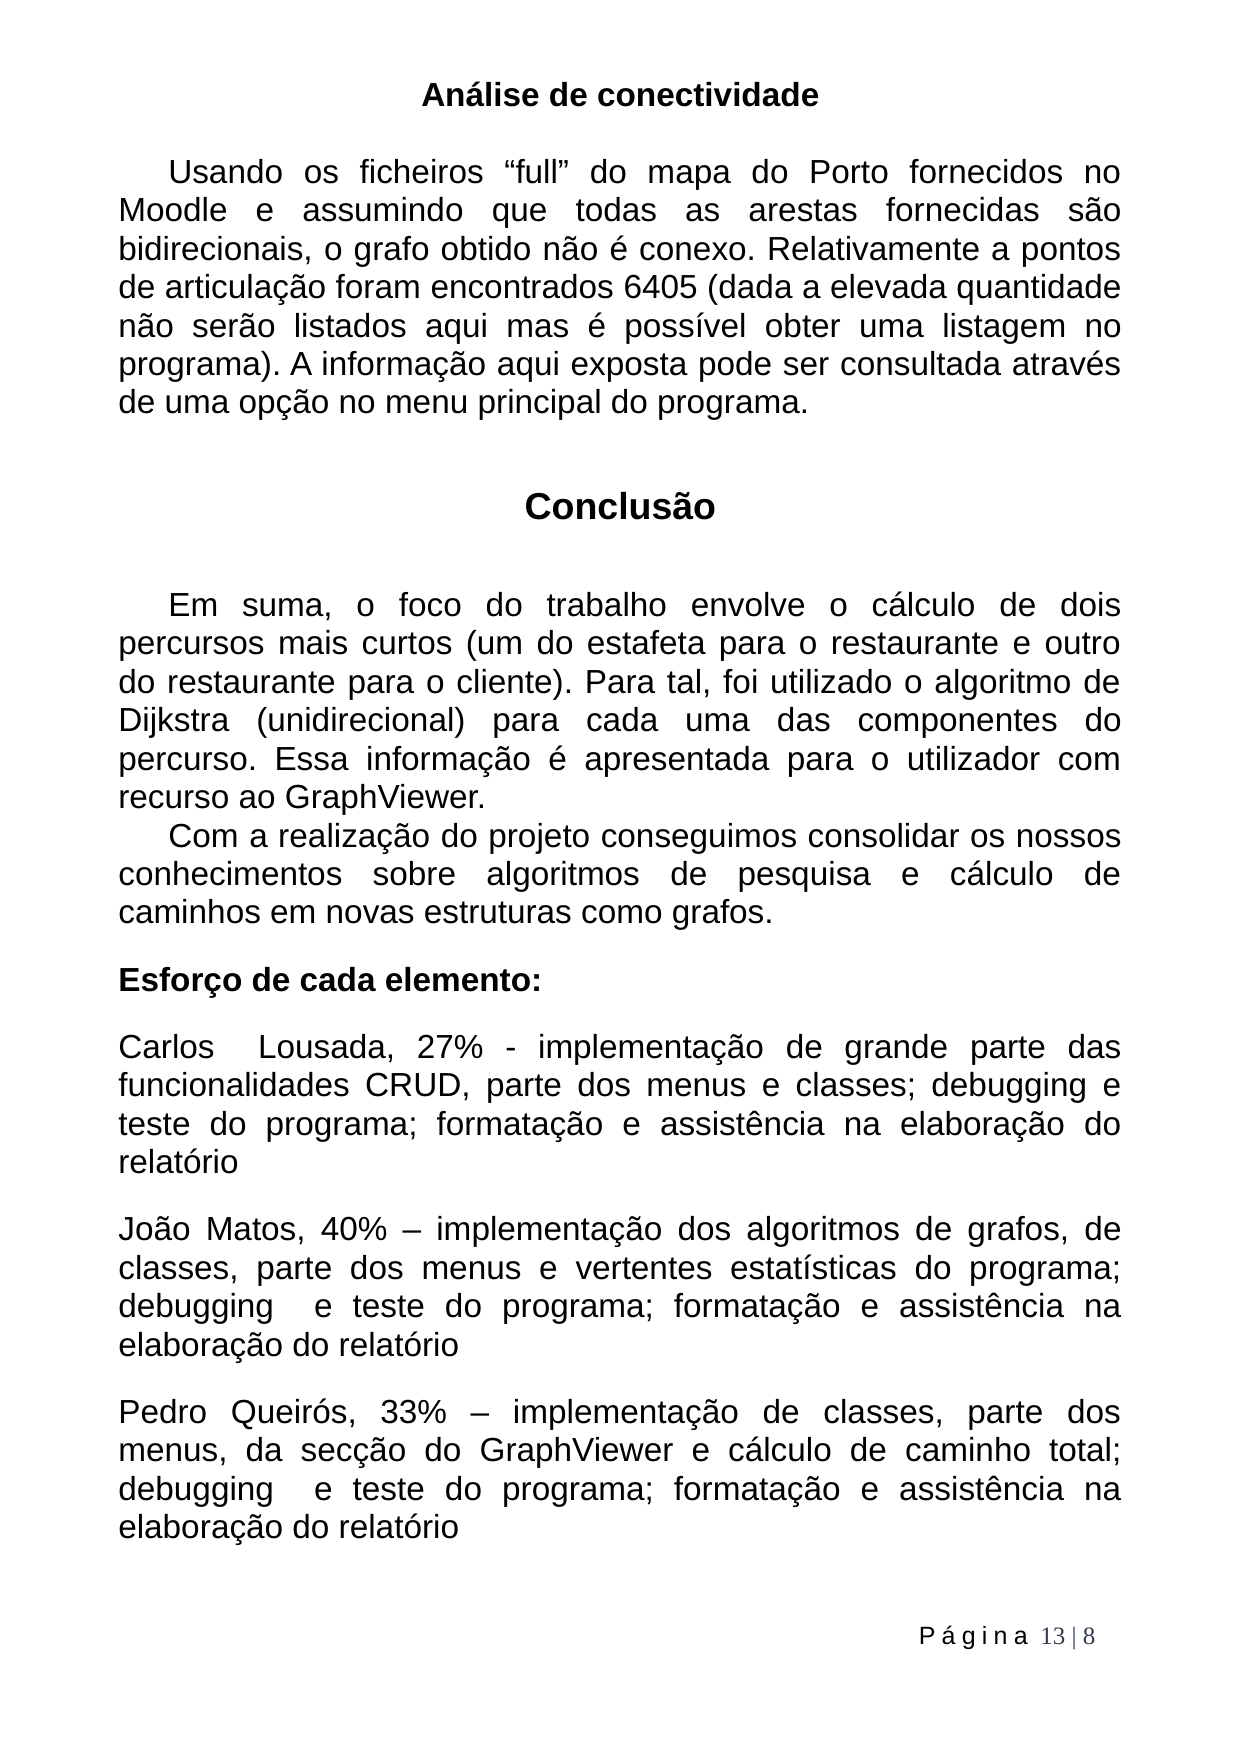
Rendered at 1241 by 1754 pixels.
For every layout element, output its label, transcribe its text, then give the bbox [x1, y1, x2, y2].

text Análise de conectividade [118, 75, 1122, 113]
text Em suma, o foco do trabalho envolve o cálculo de dois percursos mais curtos (um do estafeta para o restaurante e outro do restaurante para o cliente). Para tal, foi utilizado o algoritmo de Dijkstra (unidirecional) para cada uma das componentes do percurso. Essa informação é apresentada para o utilizador com recurso ao GraphViewer. [118, 585, 1122, 816]
text Esforço de cada elemento: [118, 960, 1122, 998]
text Com a realização do projeto conseguimos consolidar os nossos conhecimentos sobre algoritmos de pesquisa e cálculo de caminhos em novas estruturas como grafos. [118, 816, 1122, 931]
text Usando os ficheiros “full” do mapa do Porto fornecidos no Moodle e assumindo que todas as arestas fornecidas são bidirecionais, o grafo obtido não é conexo. Relativamente a pontos de articulação foram encontrados 6405 (dada a elevada quantidade não serão listados aqui mas é possível obter uma listagem no programa). A informação aqui exposta pode ser consultada através de uma opção no menu principal do programa. [118, 152, 1122, 421]
text Carlos Lousada, 27% - implementação de grande parte das funcionalidades CRUD, parte dos menus e classes; debugging e teste do programa; formatação e assistência na elaboração do relatório [118, 1027, 1122, 1181]
subtitle Conclusão [118, 484, 1122, 527]
text Pedro Queirós, 33% – implementação de classes, parte dos menus, da secção do GraphViewer e cálculo de caminho total; debugging e teste do programa; formatação e assistência na elaboração do relatório [118, 1392, 1122, 1546]
text João Matos, 40% – implementação dos algoritmos de grafos, de classes, parte dos menus e vertentes estatísticas do programa; debugging e teste do programa; formatação e assistência na elaboração do relatório [118, 1209, 1122, 1363]
